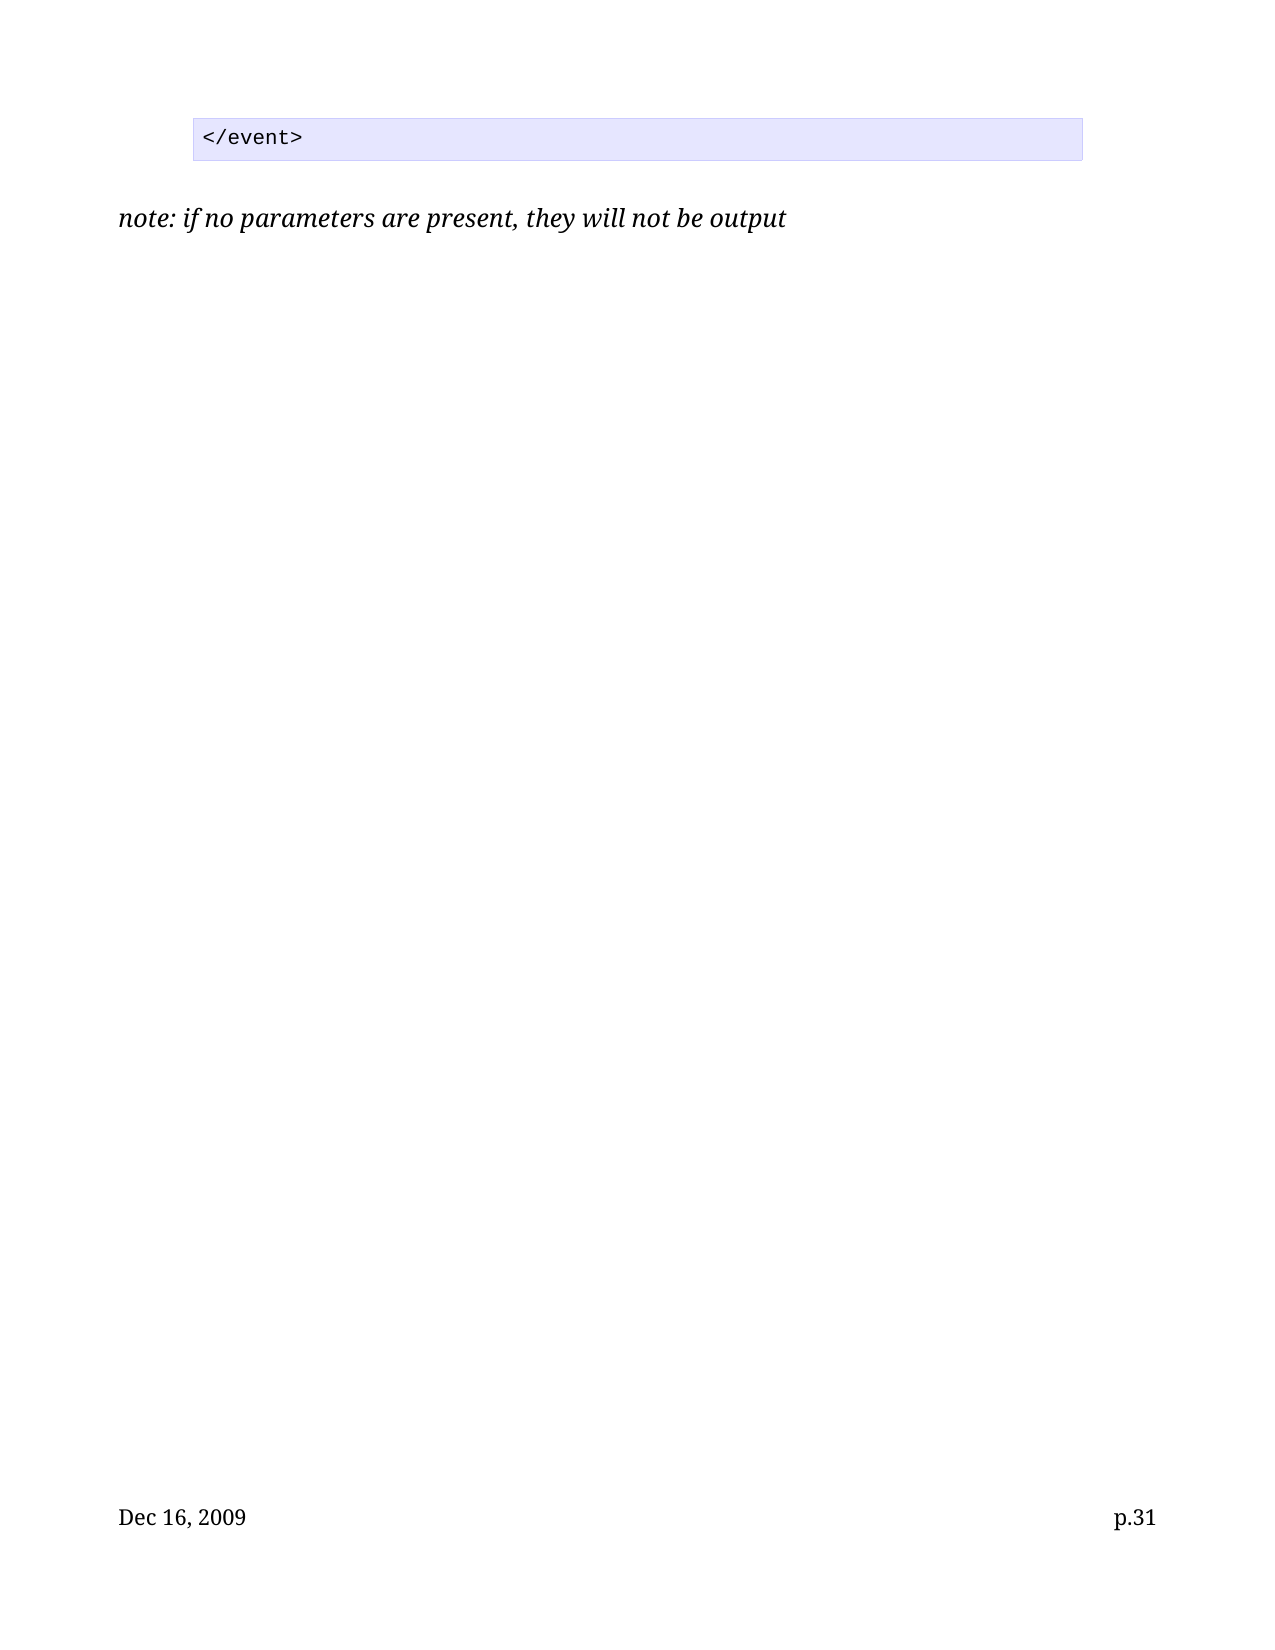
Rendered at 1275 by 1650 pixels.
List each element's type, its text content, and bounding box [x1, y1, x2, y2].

text note: if no parameters are present, they will not be output [118, 201, 1157, 235]
text </event> [194, 119, 1082, 160]
